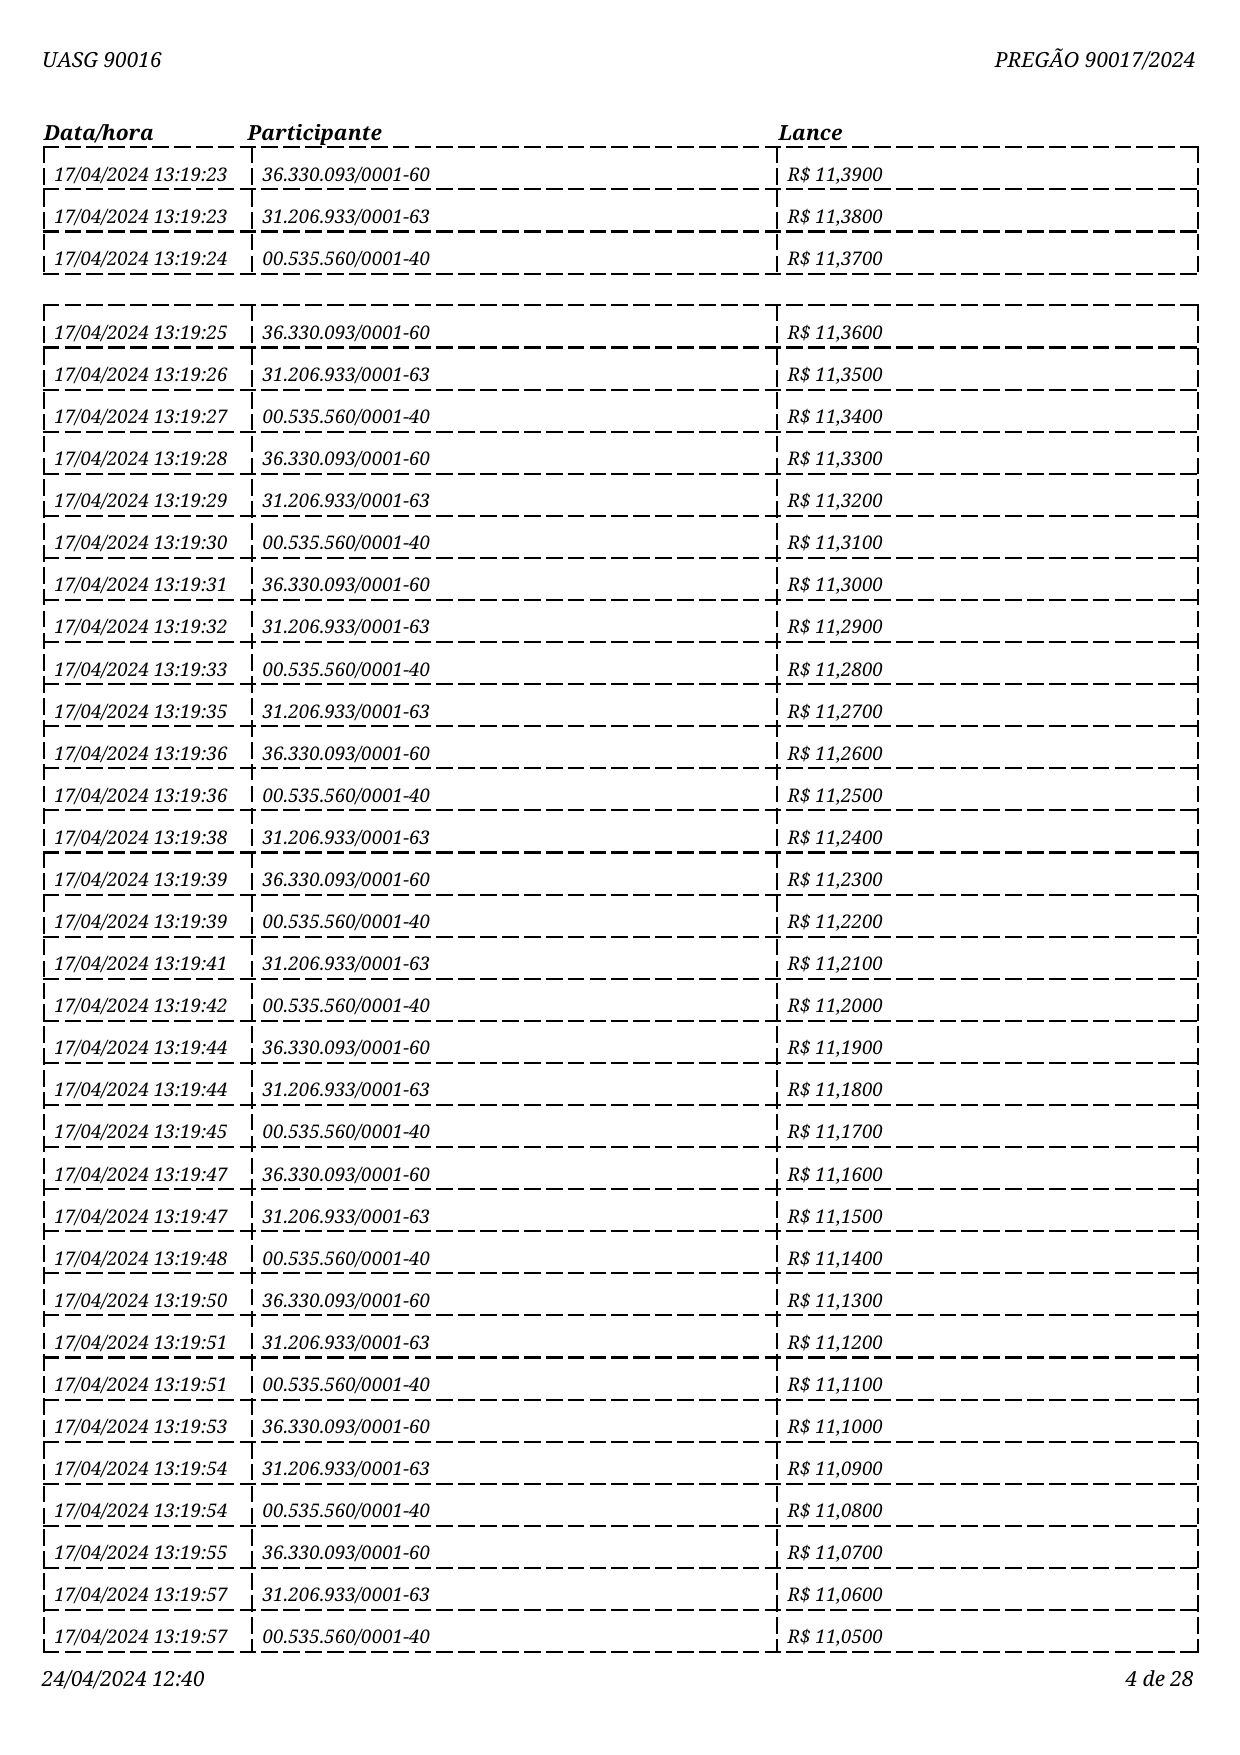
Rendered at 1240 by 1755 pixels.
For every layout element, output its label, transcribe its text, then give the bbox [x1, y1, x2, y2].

table_cell 36.330.093/0001-60 [252, 725, 777, 767]
table_cell R$ 11,1600 [777, 1146, 1198, 1188]
table_cell 31.206.933/0001-63 [252, 683, 777, 725]
table_cell R$ 11,2100 [777, 936, 1198, 978]
table_cell R$ 11,3300 [777, 431, 1198, 473]
table_cell 00.535.560/0001-40 [252, 1230, 777, 1272]
table_cell R$ 11,0900 [777, 1441, 1198, 1483]
table_cell R$ 11,2200 [777, 894, 1198, 936]
table_cell 17/04/2024 13:19:47 [44, 1146, 252, 1188]
table_cell 17/04/2024 13:19:47 [44, 1188, 252, 1230]
table_header 36.330.093/0001-60 [252, 304, 777, 346]
table_cell 17/04/2024 13:19:48 [44, 1230, 252, 1272]
table_cell 31.206.933/0001-63 [252, 599, 777, 641]
table_cell R$ 11,1000 [777, 1399, 1198, 1441]
table_cell 17/04/2024 13:19:53 [44, 1399, 252, 1441]
table_cell 17/04/2024 13:19:42 [44, 978, 252, 1020]
table_cell R$ 11,2500 [777, 767, 1198, 809]
table_cell R$ 11,2700 [777, 683, 1198, 725]
table_cell 36.330.093/0001-60 [252, 1272, 777, 1314]
table_cell R$ 11,3200 [777, 473, 1198, 515]
table_cell 00.535.560/0001-40 [252, 1483, 777, 1525]
table_cell 36.330.093/0001-60 [252, 431, 777, 473]
table_cell R$ 11,0500 [777, 1609, 1198, 1651]
table_cell 17/04/2024 13:19:29 [44, 473, 252, 515]
table_cell 31.206.933/0001-63 [252, 1314, 777, 1356]
table_cell R$ 11,2600 [777, 725, 1198, 767]
table_cell 17/04/2024 13:19:39 [44, 851, 252, 893]
table_cell 17/04/2024 13:19:31 [44, 557, 252, 599]
table_cell 17/04/2024 13:19:27 [44, 389, 252, 431]
table_cell 17/04/2024 13:19:36 [44, 725, 252, 767]
table_cell R$ 11,0800 [777, 1483, 1198, 1525]
table_cell 36.330.093/0001-60 [252, 1399, 777, 1441]
table_cell 17/04/2024 13:19:55 [44, 1525, 252, 1567]
table_cell 31.206.933/0001-63 [252, 473, 777, 515]
table_cell R$ 11,1900 [777, 1020, 1198, 1062]
table_cell 17/04/2024 13:19:39 [44, 894, 252, 936]
table_cell 17/04/2024 13:19:44 [44, 1062, 252, 1104]
table_cell 00.535.560/0001-40 [252, 894, 777, 936]
table_cell 17/04/2024 13:19:41 [44, 936, 252, 978]
table_cell 17/04/2024 13:19:54 [44, 1441, 252, 1483]
table_cell 00.535.560/0001-40 [252, 1104, 777, 1146]
table_cell R$ 11,3700 [777, 230, 1198, 272]
table_cell 17/04/2024 13:19:57 [44, 1609, 252, 1651]
table_cell 31.206.933/0001-63 [252, 1567, 777, 1609]
table_cell 36.330.093/0001-60 [252, 1020, 777, 1062]
table_cell 17/04/2024 13:19:50 [44, 1272, 252, 1314]
table_cell R$ 11,1100 [777, 1356, 1198, 1398]
table_cell 00.535.560/0001-40 [252, 978, 777, 1020]
table_cell 17/04/2024 13:19:51 [44, 1314, 252, 1356]
table_cell 31.206.933/0001-63 [252, 809, 777, 851]
table_cell 17/04/2024 13:19:23 [44, 188, 252, 230]
table_cell R$ 11,0600 [777, 1567, 1198, 1609]
table_header R$ 11,3600 [777, 304, 1198, 346]
table_cell 17/04/2024 13:19:54 [44, 1483, 252, 1525]
table_cell R$ 11,3500 [777, 346, 1198, 388]
table_cell 17/04/2024 13:19:36 [44, 767, 252, 809]
table_cell R$ 11,2000 [777, 978, 1198, 1020]
table_cell 17/04/2024 13:19:45 [44, 1104, 252, 1146]
table_cell 31.206.933/0001-63 [252, 936, 777, 978]
table_cell R$ 11,3400 [777, 389, 1198, 431]
table_cell 36.330.093/0001-60 [252, 146, 777, 188]
table_cell R$ 11,3000 [777, 557, 1198, 599]
table_cell 31.206.933/0001-63 [252, 1441, 777, 1483]
table_cell 17/04/2024 13:19:28 [44, 431, 252, 473]
table_cell 17/04/2024 13:19:57 [44, 1567, 252, 1609]
table_cell 00.535.560/0001-40 [252, 230, 777, 272]
table_cell 00.535.560/0001-40 [252, 1609, 777, 1651]
table_cell 17/04/2024 13:19:44 [44, 1020, 252, 1062]
table_cell 00.535.560/0001-40 [252, 767, 777, 809]
table_cell 36.330.093/0001-60 [252, 557, 777, 599]
table_header 17/04/2024 13:19:25 [44, 304, 252, 346]
table_cell 36.330.093/0001-60 [252, 851, 777, 893]
table_cell R$ 11,1800 [777, 1062, 1198, 1104]
table_cell 00.535.560/0001-40 [252, 641, 777, 683]
table_cell R$ 11,2400 [777, 809, 1198, 851]
table_cell R$ 11,2900 [777, 599, 1198, 641]
table_cell R$ 11,1300 [777, 1272, 1198, 1314]
table_cell 17/04/2024 13:19:23 [44, 146, 252, 188]
table_cell R$ 11,3800 [777, 188, 1198, 230]
table_cell R$ 11,3100 [777, 515, 1198, 557]
table_cell 17/04/2024 13:19:30 [44, 515, 252, 557]
table_cell R$ 11,3900 [777, 146, 1198, 188]
table_cell 00.535.560/0001-40 [252, 1356, 777, 1398]
table_cell R$ 11,2800 [777, 641, 1198, 683]
table_cell 17/04/2024 13:19:32 [44, 599, 252, 641]
table_cell 36.330.093/0001-60 [252, 1146, 777, 1188]
table_cell 31.206.933/0001-63 [252, 346, 777, 388]
table_cell 31.206.933/0001-63 [252, 1188, 777, 1230]
table_cell 31.206.933/0001-63 [252, 188, 777, 230]
table_cell 17/04/2024 13:19:33 [44, 641, 252, 683]
table_cell 36.330.093/0001-60 [252, 1525, 777, 1567]
table_cell 17/04/2024 13:19:26 [44, 346, 252, 388]
table_cell 00.535.560/0001-40 [252, 389, 777, 431]
table_cell 17/04/2024 13:19:38 [44, 809, 252, 851]
table_cell R$ 11,0700 [777, 1525, 1198, 1567]
table_cell 31.206.933/0001-63 [252, 1062, 777, 1104]
table_cell 17/04/2024 13:19:35 [44, 683, 252, 725]
table_cell 00.535.560/0001-40 [252, 515, 777, 557]
table_cell 17/04/2024 13:19:51 [44, 1356, 252, 1398]
table_cell R$ 11,2300 [777, 851, 1198, 893]
table_cell 17/04/2024 13:19:24 [44, 230, 252, 272]
table_cell R$ 11,1200 [777, 1314, 1198, 1356]
table_cell R$ 11,1700 [777, 1104, 1198, 1146]
table_cell R$ 11,1400 [777, 1230, 1198, 1272]
table_cell R$ 11,1500 [777, 1188, 1198, 1230]
